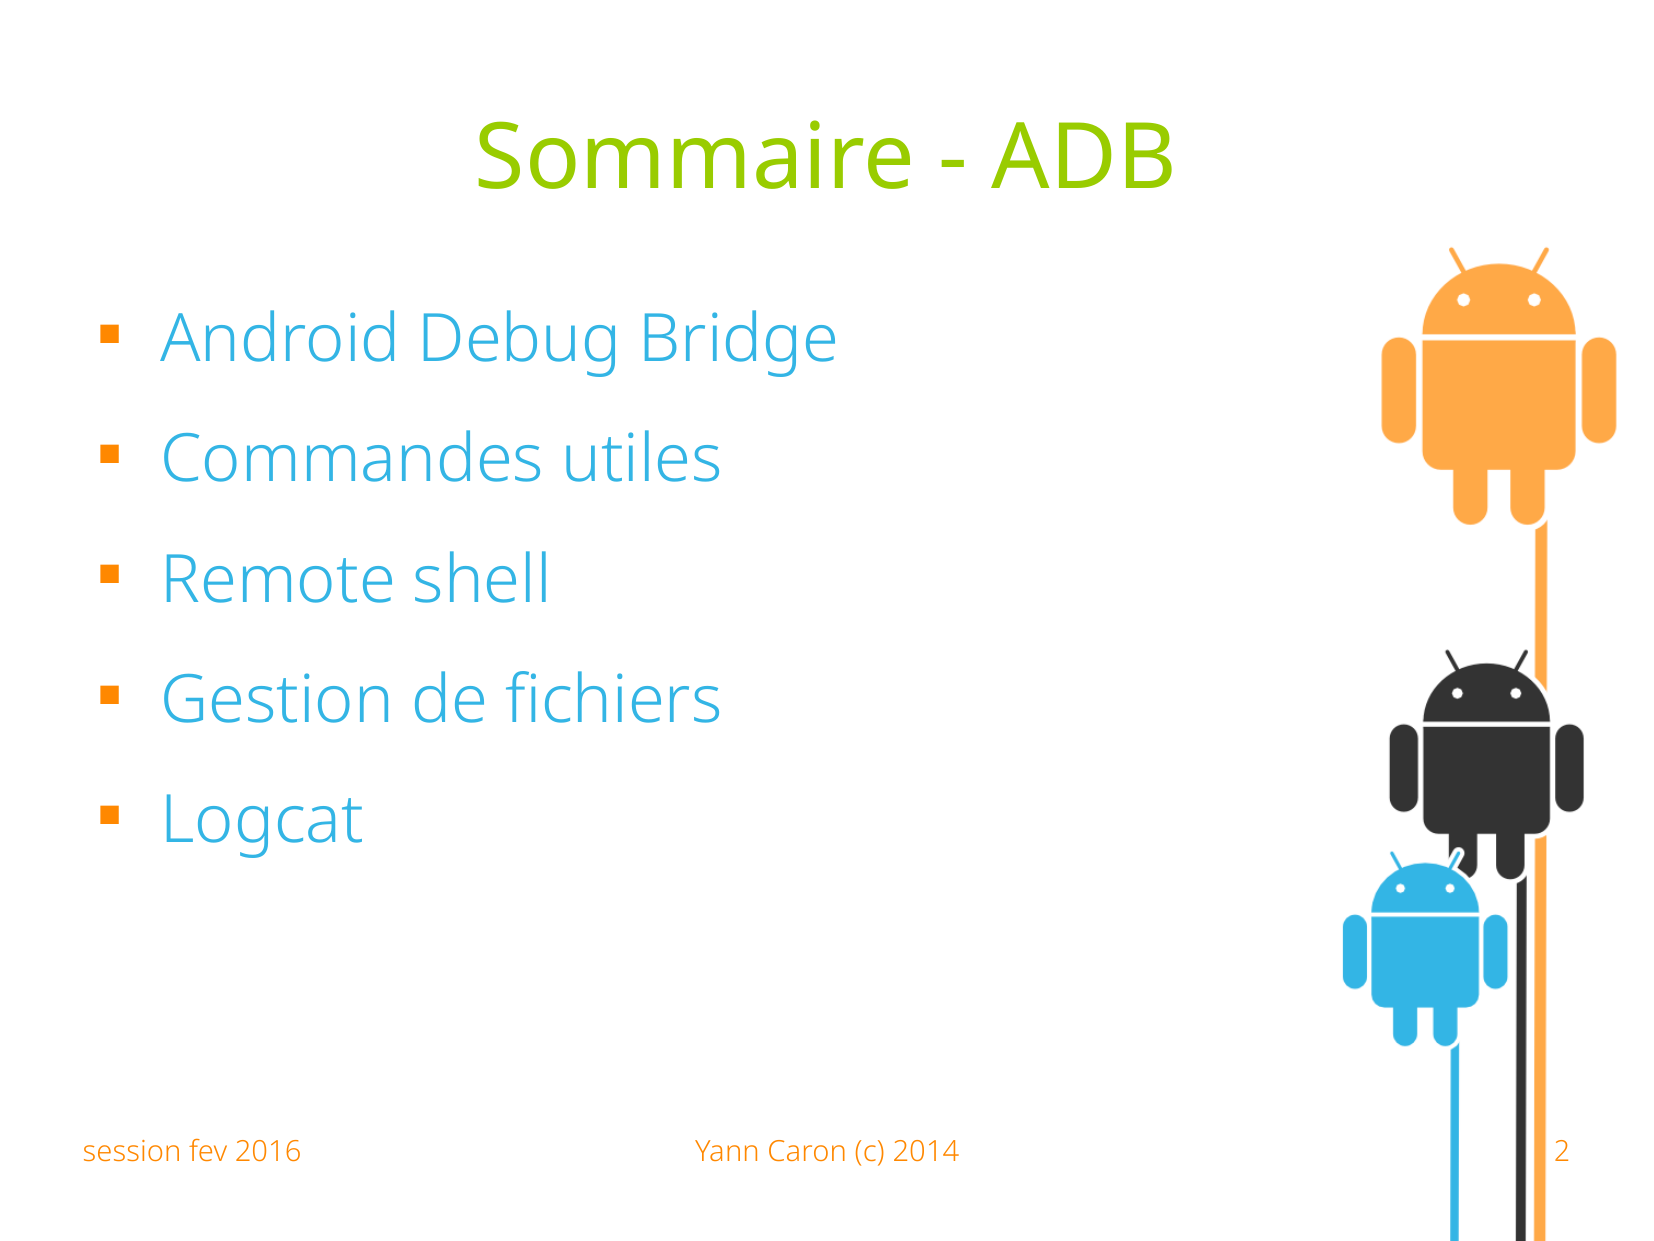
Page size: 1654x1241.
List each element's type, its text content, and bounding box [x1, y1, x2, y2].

list Android Debug Bridge Commandes utiles Remote shell Gestion de fichiers Logcat [82, 290, 1571, 1010]
title Sommaire - ADB [82, 49, 1571, 257]
picture [19, 14, 1634, 1241]
